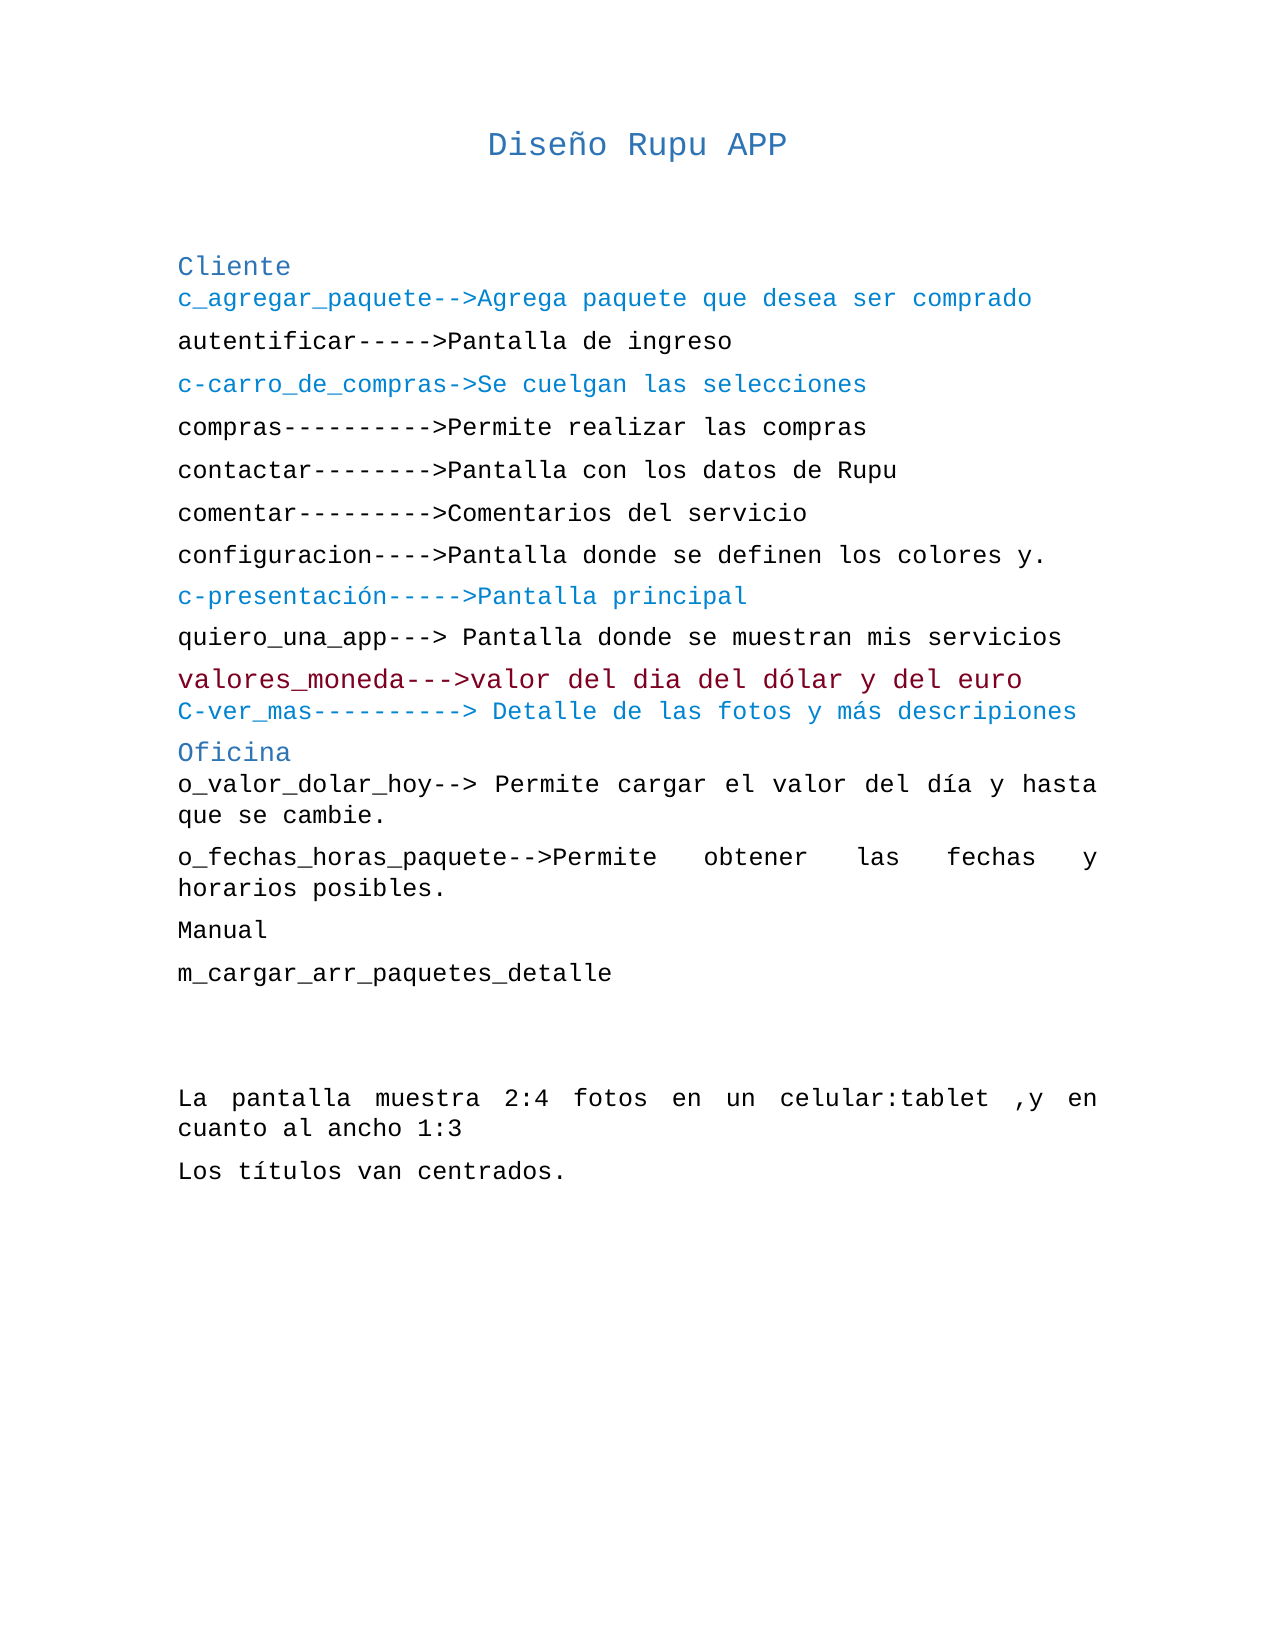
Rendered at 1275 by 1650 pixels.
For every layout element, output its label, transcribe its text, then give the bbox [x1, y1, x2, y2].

text autentificar----->Pantalla de ingreso [177, 329, 1098, 357]
text quiero_una_app---> Pantalla donde se muestran mis servicios [177, 624, 1098, 653]
subtitle valores_moneda--->valor del dia del dólar y del euro [177, 665, 1098, 696]
text o_fechas_horas_paquete-->Permite obtener las fechas y horarios posibles. [177, 845, 1098, 904]
text o_valor_dolar_hoy--> Permite cargar el valor del día y hasta que se cambie. [177, 772, 1098, 831]
text compras---------->Permite realizar las compras [177, 414, 1098, 443]
text configuracion---->Pantalla donde se definen los colores y. [177, 543, 1098, 571]
text C-ver_mas----------> Detalle de las fotos y más descripiones [177, 698, 1098, 727]
text contactar-------->Pantalla con los datos de Rupu [177, 457, 1098, 486]
text Los títulos van centrados. [177, 1158, 1098, 1187]
text c-presentación----->Pantalla principal [177, 584, 1098, 612]
subtitle Oficina [177, 739, 1098, 770]
text c-carro_de_compras->Se cuelgan las selecciones [177, 372, 1098, 400]
text comentar--------->Comentarios del servicio [177, 500, 1098, 528]
text Manual [177, 918, 1098, 946]
text m_cargar_arr_paquetes_detalle [177, 961, 1098, 989]
text La pantalla muestra 2:4 fotos en un celular:tablet ,y en cuanto al ancho 1:3 [177, 1085, 1098, 1144]
subtitle Diseño Rupu APP [177, 127, 1098, 165]
subtitle Cliente [177, 253, 1098, 284]
text c_agregar_paquete-->Agrega paquete que desea ser comprado [177, 286, 1098, 314]
